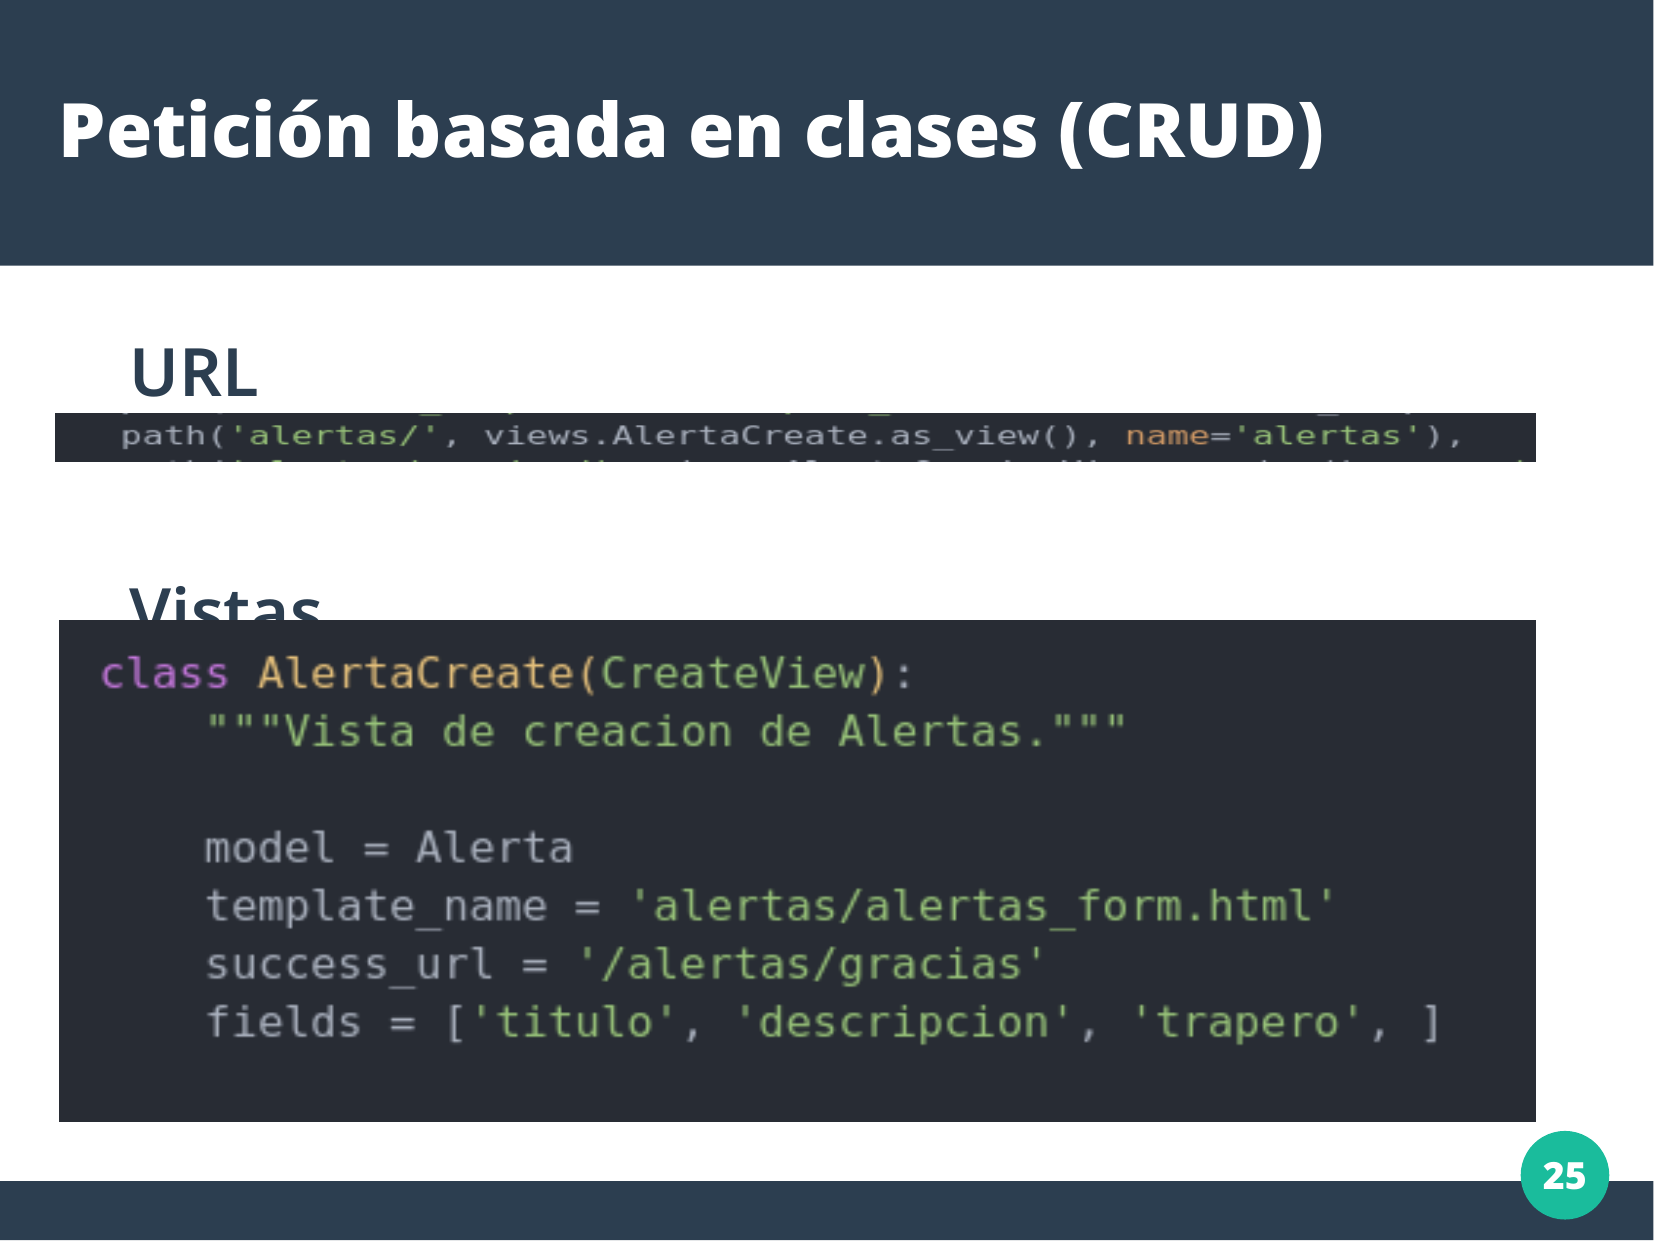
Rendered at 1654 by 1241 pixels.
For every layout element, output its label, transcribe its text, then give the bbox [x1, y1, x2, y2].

title Petición basada en clases (CRUD) [59, 49, 1595, 207]
list URL Vistas [59, 324, 1595, 1152]
picture [59, 620, 1536, 1123]
picture [55, 413, 1536, 462]
